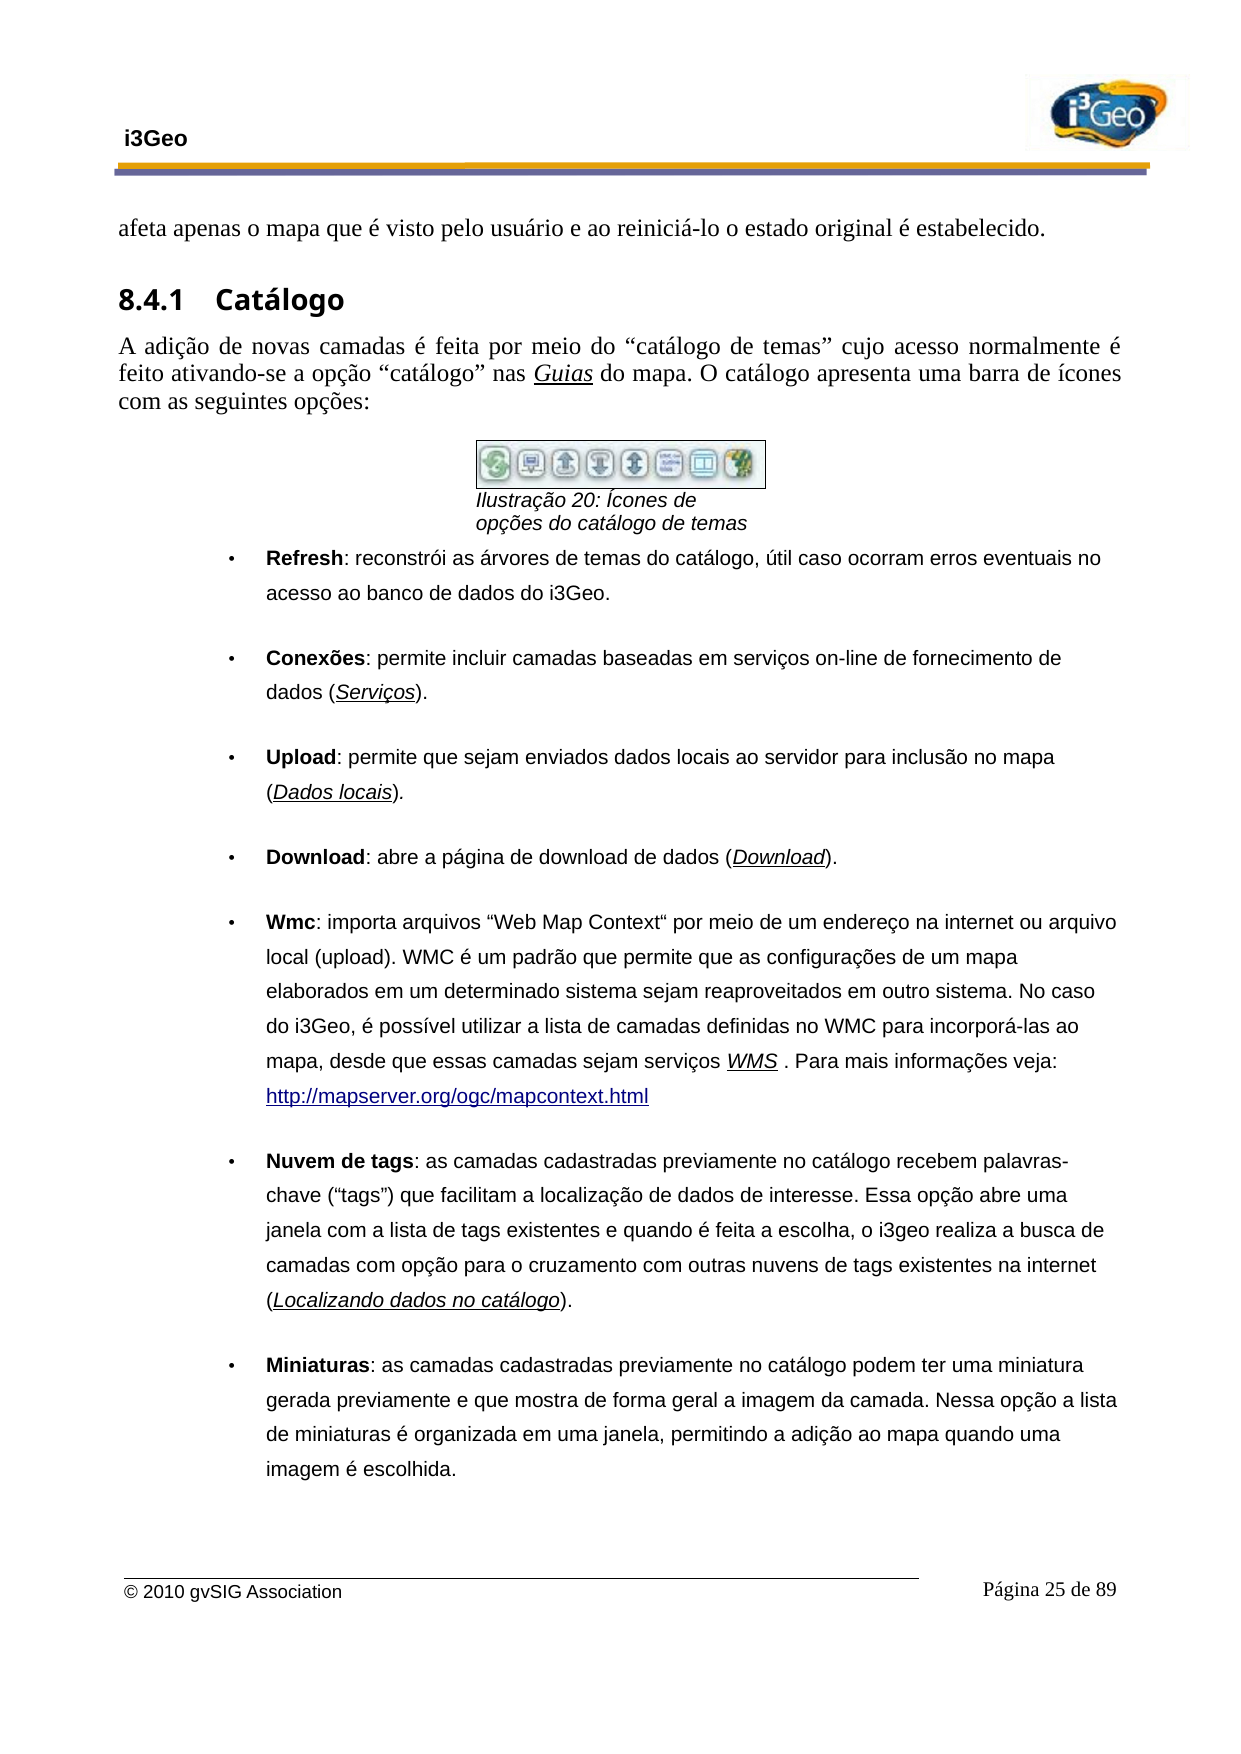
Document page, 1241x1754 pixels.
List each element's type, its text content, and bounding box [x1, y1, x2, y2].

subtitle Catálogo [118, 280, 1122, 319]
list Wmc: importa arquivos “Web Map Context“ por meio de um endereço na internet ou arquivo local (upload). WMC é um padrão que permite que as configurações de um mapa elaborados em um determinado sistema sejam reaproveitados em outro sistema. No caso do i3Geo, é possível utilizar a lista de camadas definidas no WMC para incorporá-las ao mapa, desde que essas camadas sejam serviços WMS . Para mais informações veja: http://mapserver.org/ogc/mapcontext.html [228, 910, 1122, 1108]
list Ilustração 20: Ícones de opções do catálogo de temas [476, 489, 764, 535]
list Miniaturas: as camadas cadastradas previamente no catálogo podem ter uma miniatura gerada previamente e que mostra de forma geral a imagem da camada. Nessa opção a lista de miniaturas é organizada em uma janela, permitindo a adição ao mapa quando uma imagem é escolhida. [228, 1353, 1122, 1481]
list Conexões: permite incluir camadas baseadas em serviços on-line de fornecimento de dados (Serviços). [228, 646, 1122, 704]
list Upload: permite que sejam enviados dados locais ao servidor para inclusão no mapa (Dados locais). [228, 746, 1122, 804]
list Nuvem de tags: as camadas cadastradas previamente no catálogo recebem palavras-chave (“tags”) que facilitam a localização de dados de interesse. Essa opção abre uma janela com a lista de tags existentes e quando é feita a escolha, o i3geo realiza a busca de camadas com opção para o cruzamento com outras nuvens de tags existentes na internet (Localizando dados no catálogo). [228, 1149, 1122, 1312]
picture [1025, 74, 1191, 151]
text A adição de novas camadas é feita por meio do “catálogo de temas” cujo acesso normalmente é feito ativando-se a opção “catálogo” nas Guias do mapa. O catálogo apresenta uma barra de ícones com as seguintes opções: [118, 332, 1122, 415]
text afeta apenas o mapa que é visto pelo usuário e ao reiniciá-lo o estado original é estabelecido. [118, 214, 1122, 242]
list Download: abre a página de download de dados (Download). [228, 846, 1122, 869]
picture [477, 441, 765, 488]
list Refresh: reconstrói as árvores de temas do catálogo, útil caso ocorram erros eventuais no acesso ao banco de dados do i3Geo. [228, 427, 1122, 604]
